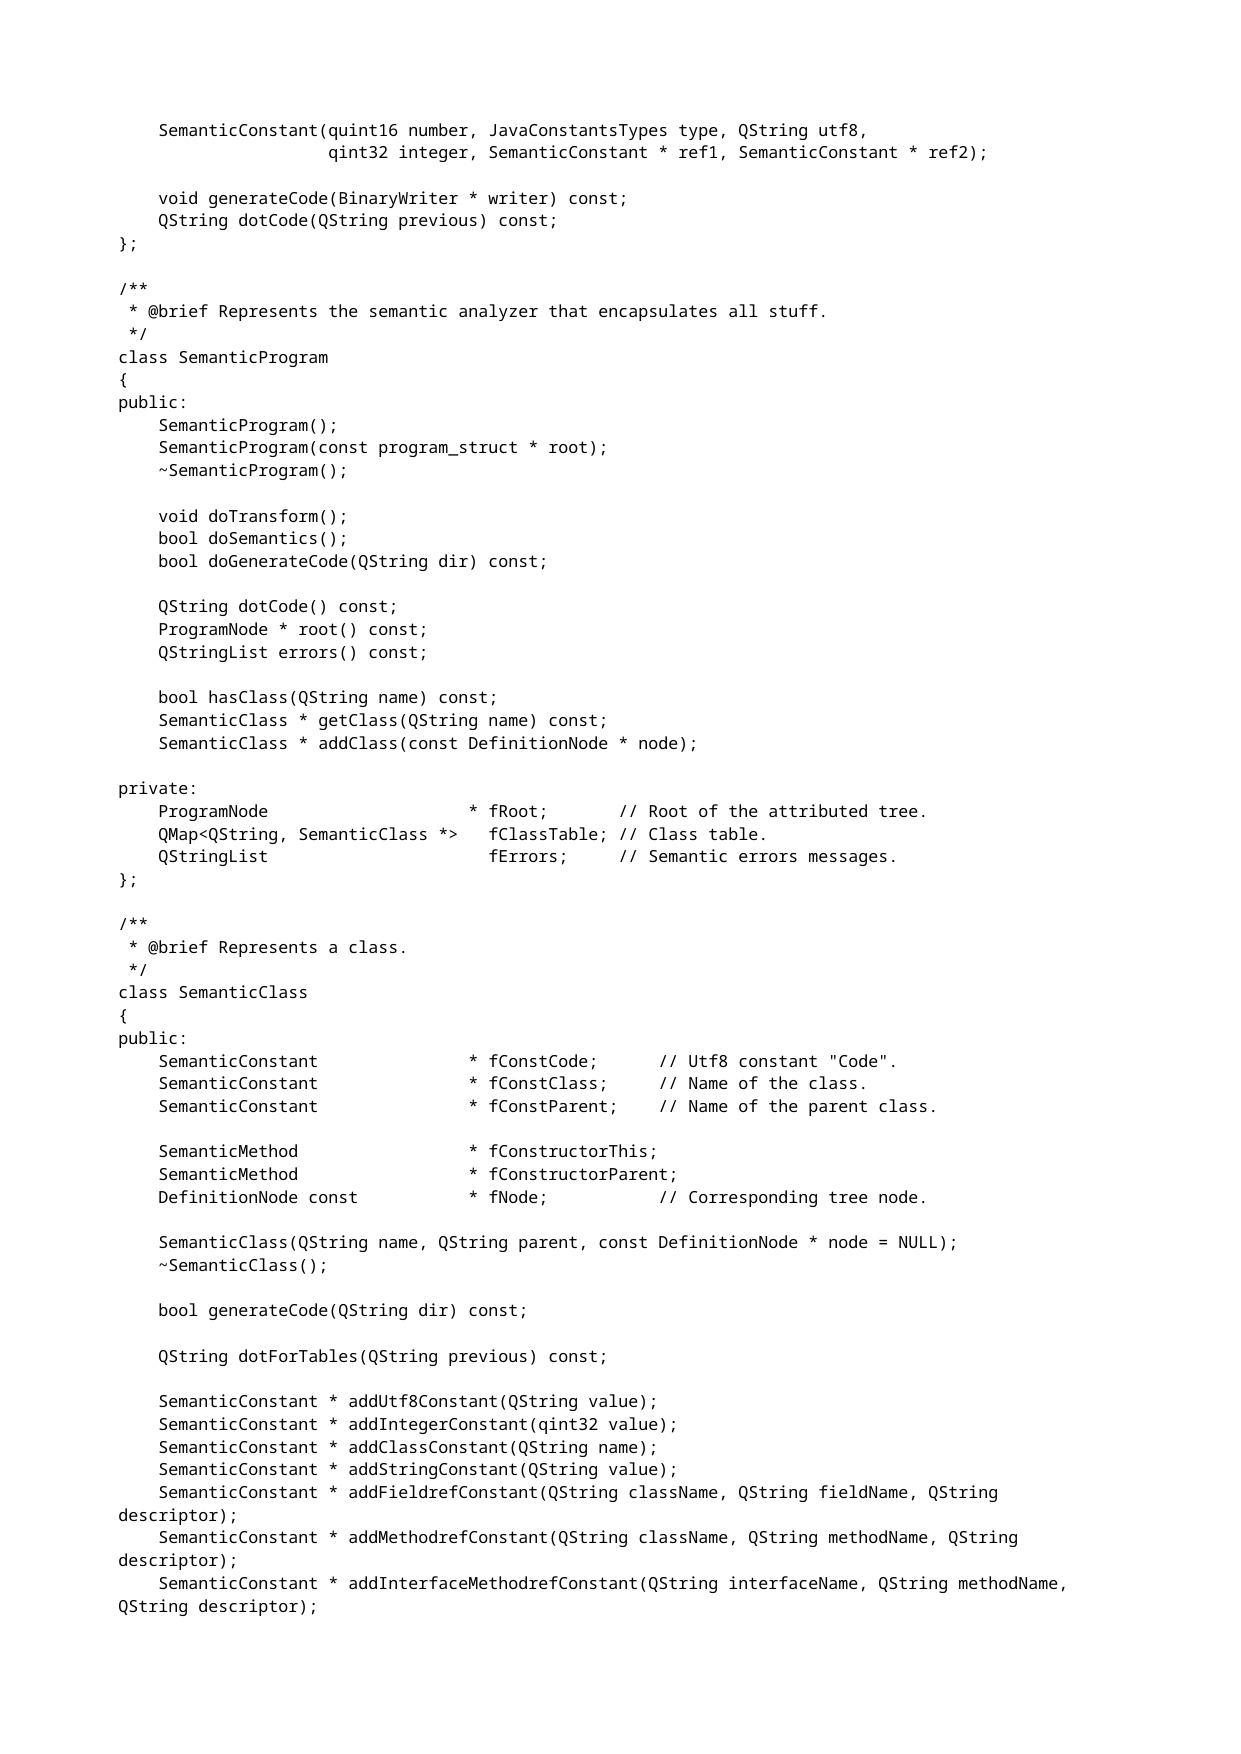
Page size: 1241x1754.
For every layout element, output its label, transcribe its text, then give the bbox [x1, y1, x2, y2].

text SemanticConstant * fConstParent; // Name of the parent class. [118, 1094, 1122, 1117]
text void doTransform(); [118, 504, 1122, 527]
text ProgramNode * fRoot; // Root of the attributed tree. [118, 799, 1122, 822]
text void generateCode(BinaryWriter * writer) const; [118, 186, 1122, 209]
text class SemanticProgram [118, 345, 1122, 368]
text SemanticConstant * addFieldrefConstant(QString className, QString fieldName, QString descriptor); [118, 1481, 1122, 1526]
text QString dotForTables(QString previous) const; [118, 1344, 1122, 1367]
text SemanticClass * getClass(QString name) const; [118, 708, 1122, 731]
text */ [118, 322, 1122, 345]
text bool doGenerateCode(QString dir) const; [118, 549, 1122, 572]
text bool generateCode(QString dir) const; [118, 1299, 1122, 1322]
text /** [118, 277, 1122, 300]
text SemanticConstant * addInterfaceMethodrefConstant(QString interfaceName, QString methodName, QString descriptor); [118, 1571, 1122, 1617]
text SemanticClass * addClass(const DefinitionNode * node); [118, 731, 1122, 754]
text QString dotCode() const; [118, 595, 1122, 618]
text QStringList fErrors; // Semantic errors messages. [118, 845, 1122, 867]
text SemanticProgram(); [118, 413, 1122, 436]
text SemanticMethod * fConstructorThis; [118, 1140, 1122, 1163]
text SemanticConstant(quint16 number, JavaConstantsTypes type, QString utf8, [118, 118, 1122, 141]
text SemanticConstant * addUtf8Constant(QString value); [118, 1390, 1122, 1412]
text }; [118, 867, 1122, 890]
text ProgramNode * root() const; [118, 618, 1122, 640]
text class SemanticClass [118, 981, 1122, 1004]
text QStringList errors() const; [118, 640, 1122, 663]
text QMap<QString, SemanticClass *> fClassTable; // Class table. [118, 822, 1122, 845]
text public: [118, 391, 1122, 413]
text SemanticProgram(const program_struct * root); [118, 436, 1122, 459]
text SemanticConstant * addStringConstant(QString value); [118, 1458, 1122, 1481]
text /** [118, 913, 1122, 936]
text { [118, 368, 1122, 391]
text SemanticConstant * fConstClass; // Name of the class. [118, 1072, 1122, 1094]
text public: [118, 1026, 1122, 1049]
text SemanticMethod * fConstructorParent; [118, 1163, 1122, 1185]
text bool doSemantics(); [118, 527, 1122, 549]
text */ [118, 958, 1122, 981]
text SemanticConstant * fConstCode; // Utf8 constant "Code". [118, 1049, 1122, 1072]
text private: [118, 777, 1122, 799]
text QString dotCode(QString previous) const; [118, 209, 1122, 232]
text SemanticConstant * addClassConstant(QString name); [118, 1435, 1122, 1458]
text * @brief Represents the semantic analyzer that encapsulates all stuff. [118, 300, 1122, 322]
text DefinitionNode const * fNode; // Corresponding tree node. [118, 1185, 1122, 1208]
text { [118, 1004, 1122, 1026]
text }; [118, 232, 1122, 254]
text SemanticConstant * addIntegerConstant(qint32 value); [118, 1412, 1122, 1435]
text ~SemanticClass(); [118, 1253, 1122, 1276]
text SemanticConstant * addMethodrefConstant(QString className, QString methodName, QString descriptor); [118, 1526, 1122, 1571]
text * @brief Represents a class. [118, 936, 1122, 958]
text qint32 integer, SemanticConstant * ref1, SemanticConstant * ref2); [118, 141, 1122, 163]
text ~SemanticProgram(); [118, 459, 1122, 481]
text bool hasClass(QString name) const; [118, 686, 1122, 708]
text SemanticClass(QString name, QString parent, const DefinitionNode * node = NULL); [118, 1231, 1122, 1253]
